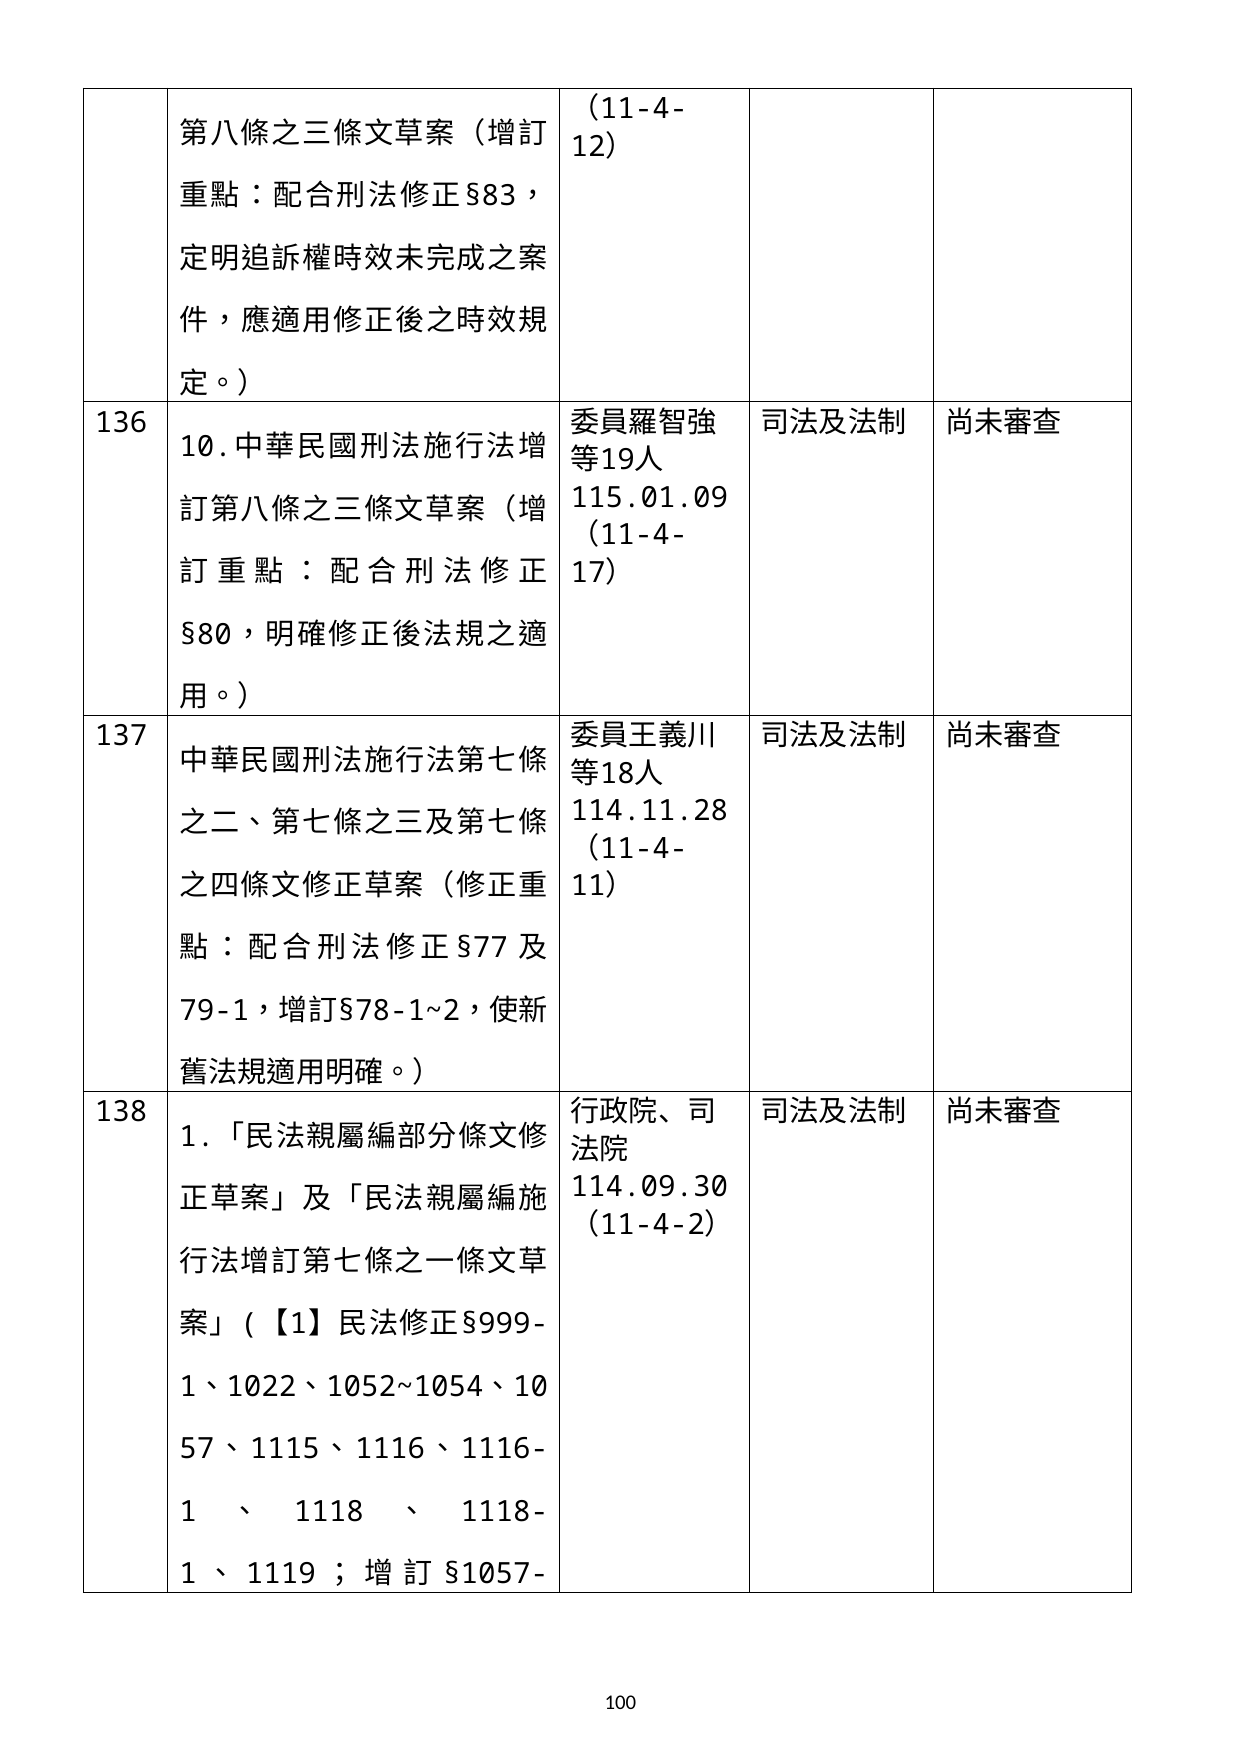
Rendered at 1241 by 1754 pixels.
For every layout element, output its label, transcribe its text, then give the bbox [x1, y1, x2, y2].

table_cell 行政院、司法院 114.09.30 （11-4-2） [560, 1092, 749, 1592]
table_cell 委員王義川 等18人 114.11.28 （11-4-11） [560, 716, 749, 1091]
table_cell 第八條之三條文草案（增訂重點：配合刑法修正§83，定明追訴權時效未完成之案件，應適用修正後之時效規定。） [168, 89, 559, 401]
table_cell 1.「民法親屬編部分條文修正草案」及「民法親屬編施行法增訂第七條之一條文草案」(【1】民法修正§999-1、1022、1052~1054、1057、1115、1116、1116-1、1118、1118-1、1119；增訂§1057- [168, 1092, 559, 1592]
table_cell 136 [84, 402, 167, 715]
table_cell 中華民國刑法施行法第七條之二、第七條之三及第七條之四條文修正草案（修正重點：配合刑法修正§77及79-1，增訂§78-1~2，使新舊法規適用明確。） [168, 716, 559, 1091]
table_cell 尚未審查 [934, 402, 1131, 715]
table_cell （11-4-12） [560, 89, 749, 401]
table_cell 137 [84, 716, 167, 1091]
table_cell [934, 89, 1131, 401]
table_cell 委員羅智強 等19人 115.01.09 （11-4-17） [560, 402, 749, 715]
table_cell [750, 89, 933, 401]
table_cell 司法及法制 [750, 1092, 933, 1592]
table_cell 司法及法制 [750, 716, 933, 1091]
table_cell [84, 89, 167, 401]
table_cell 尚未審查 [934, 1092, 1131, 1592]
table_cell 尚未審查 [934, 716, 1131, 1091]
table_cell 138 [84, 1092, 167, 1592]
table_cell 10.中華民國刑法施行法增訂第八條之三條文草案（增訂重點：配合刑法修正§80，明確修正後法規之適用。） [168, 402, 559, 715]
table_cell 司法及法制 [750, 402, 933, 715]
